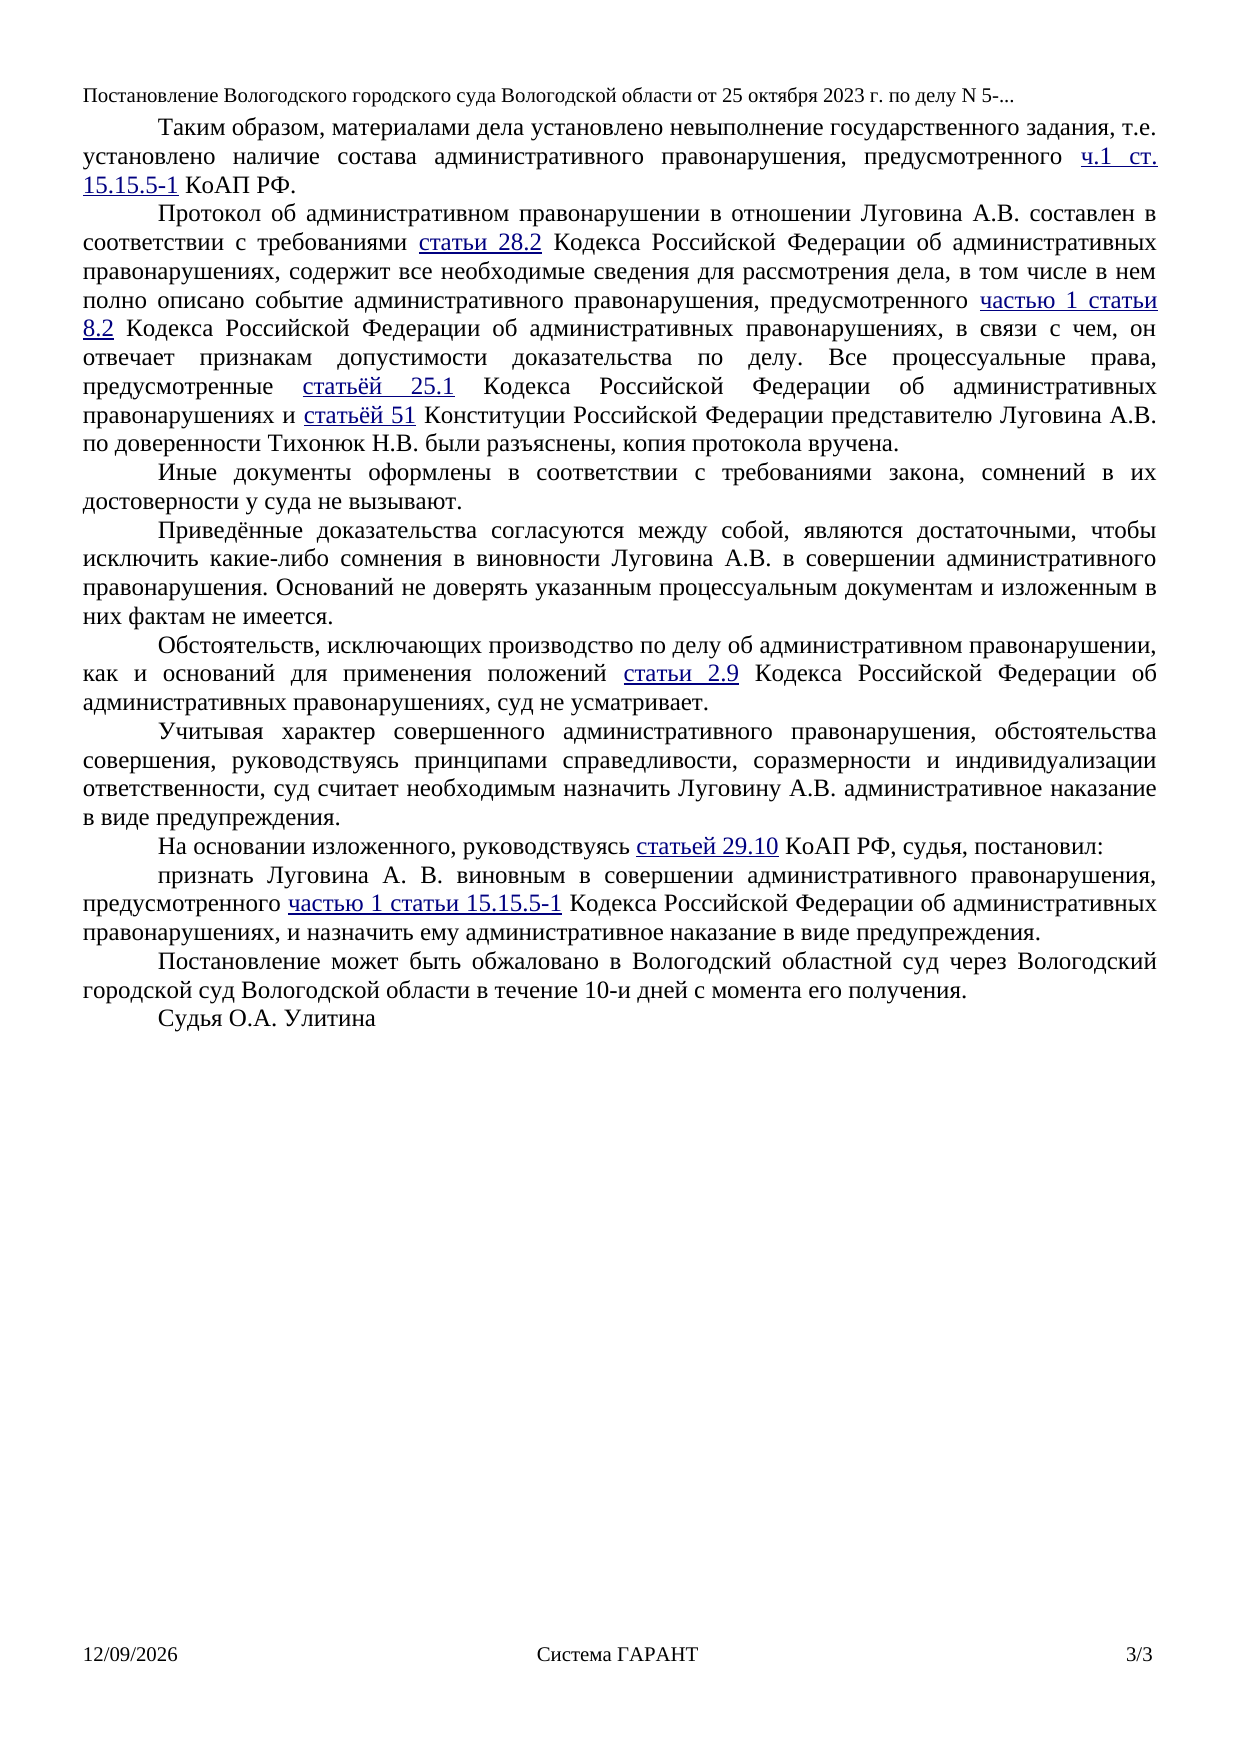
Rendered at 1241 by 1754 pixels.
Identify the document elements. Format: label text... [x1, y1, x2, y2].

text Обстоятельств, исключающих производство по делу об административном правонарушении, как и оснований для применения положений статьи 2.9 Кодекса Российской Федерации об административных правонарушениях, суд не усматривает. [83, 630, 1157, 716]
text Учитывая характер совершенного административного правонарушения, обстоятельства совершения, руководствуясь принципами справедливости, соразмерности и индивидуализации ответственности, суд считает необходимым назначить Луговину А.В. административное наказание в виде предупреждения. [83, 716, 1157, 831]
text Иные документы оформлены в соответствии с требованиями закона, сомнений в их достоверности у суда не вызывают. [83, 457, 1157, 515]
text Таким образом, материалами дела установлено невыполнение государственного задания, т.е. установлено наличие состава административного правонарушения, предусмотренного ч.1 ст. 15.15.5-1 КоАП РФ. [83, 112, 1157, 198]
text Постановление может быть обжаловано в Вологодский областной суд через Вологодский городской суд Вологодской области в течение 10-и дней с момента его получения. [83, 946, 1157, 1003]
text Приведённые доказательства согласуются между собой, являются достаточными, чтобы исключить какие-либо сомнения в виновности Луговина А.В. в совершении административного правонарушения. Оснований не доверять указанным процессуальным документам и изложенным в них фактам не имеется. [83, 515, 1157, 630]
text признать Луговина А. В. виновным в совершении административного правонарушения, предусмотренного частью 1 статьи 15.15.5-1 Кодекса Российской Федерации об административных правонарушениях, и назначить ему административное наказание в виде предупреждения. [83, 860, 1157, 946]
text Протокол об административном правонарушении в отношении Луговина А.В. составлен в соответствии с требованиями статьи 28.2 Кодекса Российской Федерации об административных правонарушениях, содержит все необходимые сведения для рассмотрения дела, в том числе в нем полно описано событие административного правонарушения, предусмотренного частью 1 статьи 8.2 Кодекса Российской Федерации об административных правонарушениях, в связи с чем, он отвечает признакам допустимости доказательства по делу. Все процессуальные права, предусмотренные статьёй 25.1 Кодекса Российской Федерации об административных правонарушениях и статьёй 51 Конституции Российской Федерации представителю Луговина А.В. по доверенности Тихонюк Н.В. были разъяснены, копия протокола вручена. [83, 198, 1157, 457]
text На основании изложенного, руководствуясь статьей 29.10 КоАП РФ, судья, постановил: [83, 831, 1157, 860]
text Судья О.А. Улитина [83, 1003, 1157, 1032]
